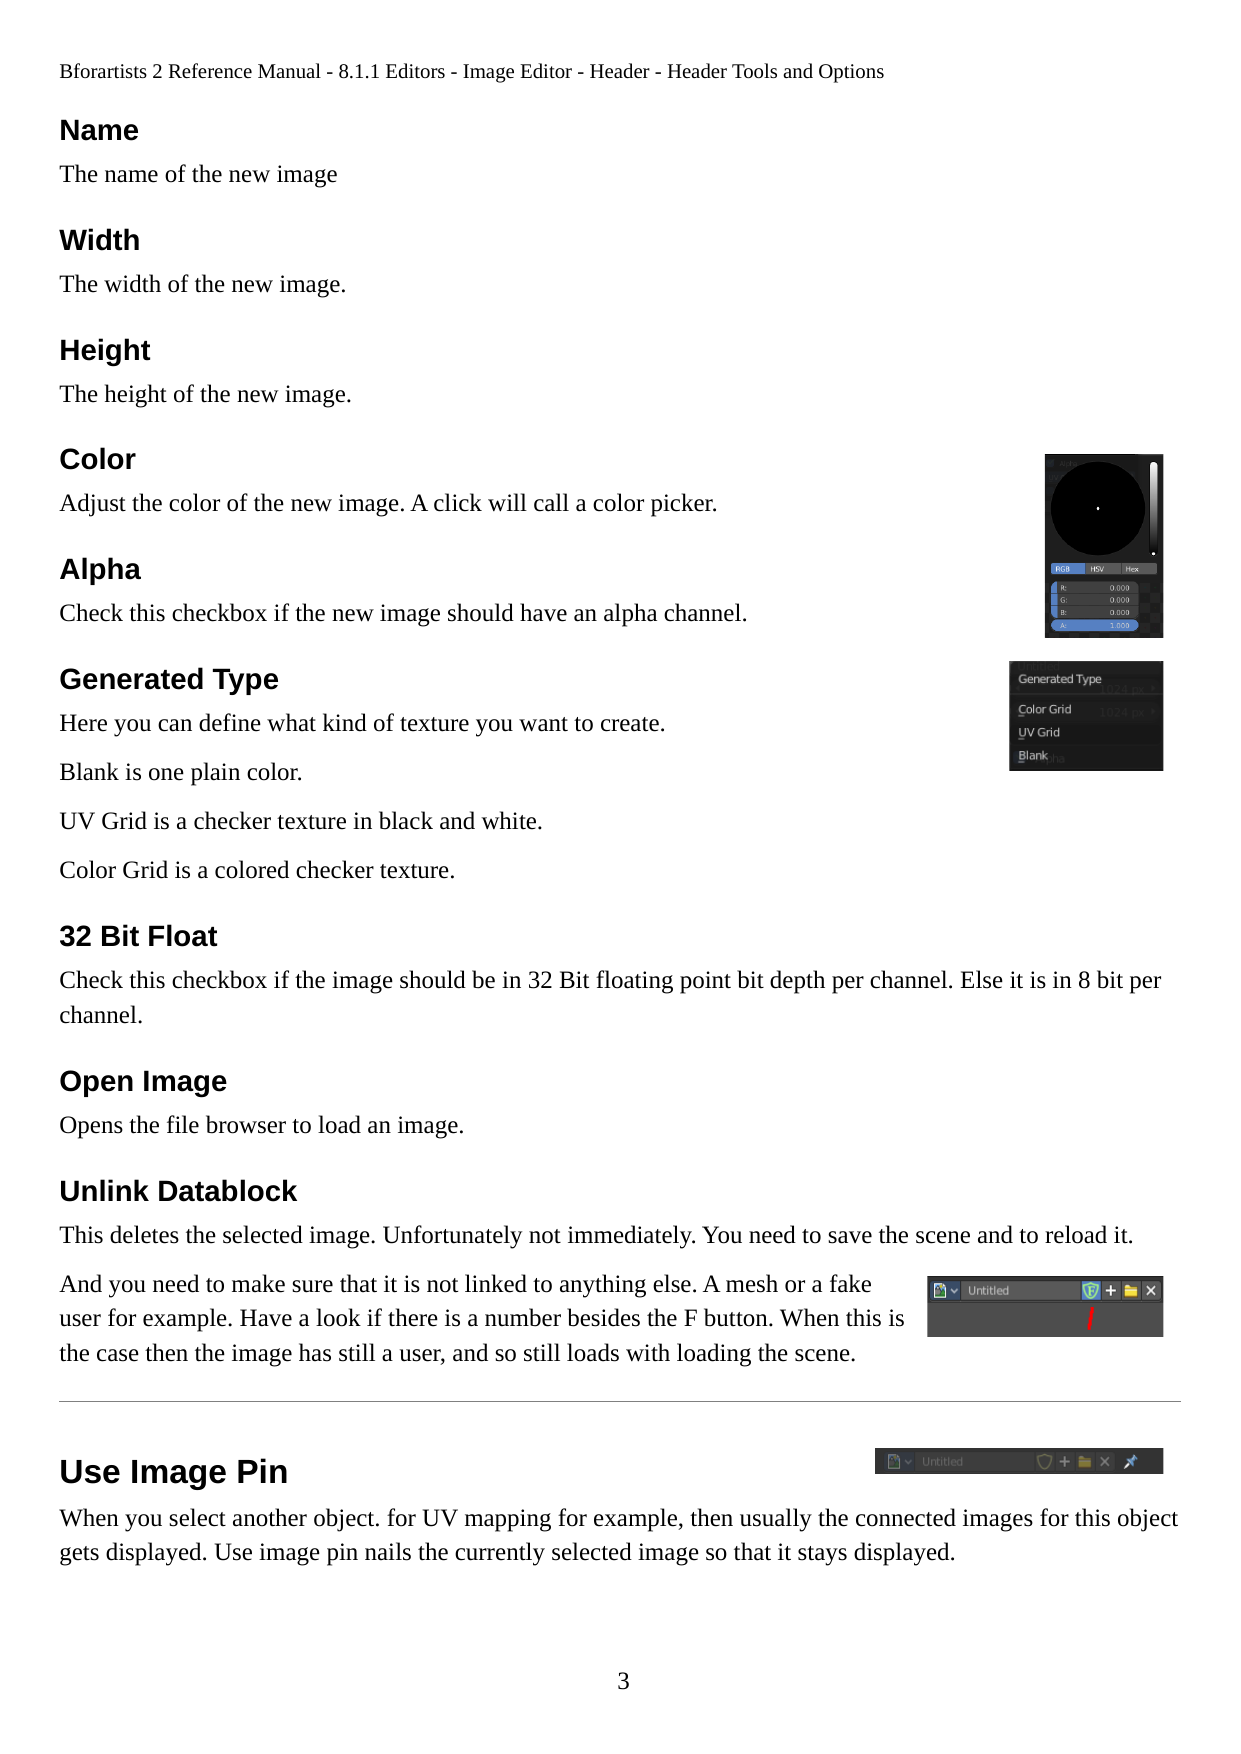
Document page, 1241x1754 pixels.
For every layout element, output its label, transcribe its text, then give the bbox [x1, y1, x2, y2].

text Here you can define what kind of texture you want to create. [59, 708, 1009, 737]
subtitle Height [59, 332, 1181, 366]
text This deletes the selected image. Unfortunately not immediately. You need to save the scene and to reload it. [59, 1220, 1181, 1248]
text When you select another object. for UV mapping for example, then usually the connected images for this object gets displayed. Use image pin nails the currently selected image so that it stays displayed. [59, 1503, 1181, 1566]
subtitle Unlink Datablock [59, 1173, 1181, 1207]
picture [927, 1276, 1164, 1337]
subtitle Use Image Pin [59, 1452, 1181, 1490]
subtitle [1164, 662, 1181, 696]
text The height of the new image. [59, 379, 1181, 407]
text UV Grid is a checker texture in black and white. [59, 806, 1181, 835]
text Blank is one plain color. [59, 757, 1181, 786]
text And you need to make sure that it is not linked to anything else. A mesh or a fake user for example. Have a look if there is a number besides the F button. When this is the case then the image has still a user, and so still loads with loading the scene. [59, 1269, 1181, 1366]
subtitle 32 Bit Float [59, 919, 1181, 953]
text Check this checkbox if the image should be in 32 Bit floating point bit depth per channel. Else it is in 8 bit per channel. [59, 965, 1181, 1029]
picture [1009, 661, 1164, 771]
subtitle Width [59, 222, 1181, 256]
picture [875, 1448, 1164, 1474]
text Opens the file browser to load an image. [59, 1110, 1181, 1138]
subtitle Generated Type [59, 662, 1009, 696]
subtitle Open Image [59, 1063, 1181, 1097]
picture [1044, 454, 1164, 638]
text Check this checkbox if the new image should have an alpha channel. [59, 598, 1044, 627]
text The name of the new image [59, 159, 1181, 188]
subtitle Color [59, 442, 1181, 476]
text Color Grid is a colored checker texture. [59, 856, 1181, 884]
subtitle Name [59, 113, 1181, 146]
subtitle Alpha [59, 552, 1044, 586]
subtitle [1164, 552, 1181, 586]
text Adjust the color of the new image. A click will call a color picker. [59, 488, 1044, 517]
text The width of the new image. [59, 269, 1181, 297]
